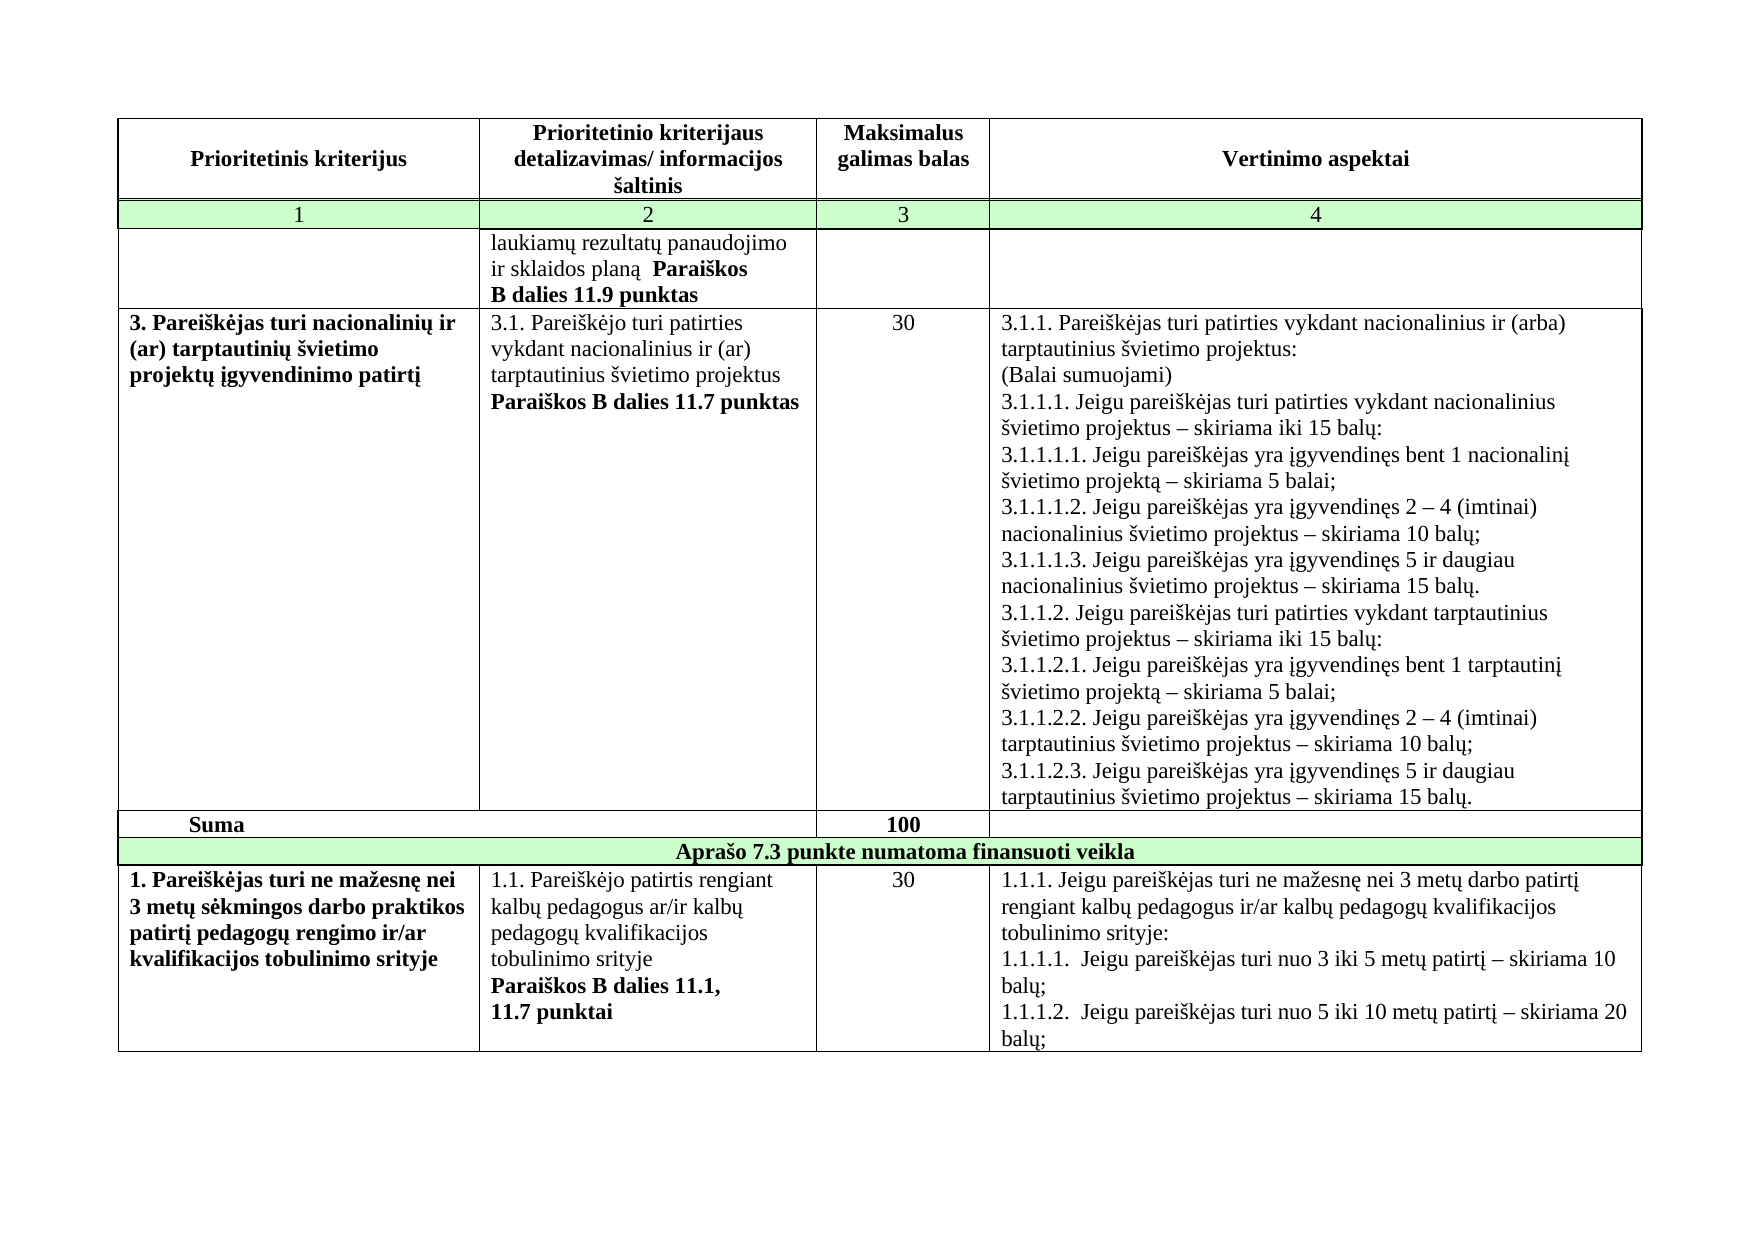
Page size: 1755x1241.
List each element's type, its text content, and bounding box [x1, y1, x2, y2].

table_cell [990, 230, 1641, 308]
table_cell 1. Pareiškėjas turi ne mažesnę nei 3 metų sėkmingos darbo praktikos patirtį pedagogų rengimo ir/ar kvalifikacijos tobulinimo srityje [119, 866, 479, 1051]
table_header Maksimalus galimas balas [817, 119, 989, 198]
table_cell 30 [817, 866, 989, 1051]
table_cell 3 [817, 201, 989, 228]
table_cell [817, 230, 989, 308]
table_header Prioritetinis kriterijus [119, 119, 479, 198]
table_cell 3.1.1. Pareiškėjas turi patirties vykdant nacionalinius ir (arba) tarptautinius švietimo projektus: (Balai sumuojami) 3.1.1.1. Jeigu pareiškėjas turi patirties vykdant nacionalinius švietimo projektus – skiriama iki 15 balų: 3.1.1.1.1. Jeigu pareiškėjas yra įgyvendinęs bent 1 nacionalinį švietimo projektą – skiriama 5 balai; 3.1.1.1.2. Jeigu pareiškėjas yra įgyvendinęs 2 – 4 (imtinai) nacionalinius švietimo projektus – skiriama 10 balų; 3.1.1.1.3. Jeigu pareiškėjas yra įgyvendinęs 5 ir daugiau nacionalinius švietimo projektus – skiriama 15 balų. 3.1.1.2. Jeigu pareiškėjas turi patirties vykdant tarptautinius švietimo projektus – skiriama iki 15 balų: 3.1.1.2.1. Jeigu pareiškėjas yra įgyvendinęs bent 1 tarptautinį švietimo projektą – skiriama 5 balai; 3.1.1.2.2. Jeigu pareiškėjas yra įgyvendinęs 2 – 4 (imtinai) tarptautinius švietimo projektus – skiriama 10 balų; 3.1.1.2.3. Jeigu pareiškėjas yra įgyvendinęs 5 ir daugiau tarptautinius švietimo projektus – skiriama 15 balų. [990, 309, 1641, 809]
table_cell Suma [119, 811, 479, 837]
table_cell 1.1.1. Jeigu pareiškėjas turi ne mažesnę nei 3 metų darbo patirtį rengiant kalbų pedagogus ir/ar kalbų pedagogų kvalifikacijos tobulinimo srityje: 1.1.1.1. Jeigu pareiškėjas turi nuo 3 iki 5 metų patirtį – skiriama 10 balų; 1.1.1.2. Jeigu pareiškėjas turi nuo 5 iki 10 metų patirtį – skiriama 20 balų; [990, 866, 1641, 1051]
table_header Vertinimo aspektai [990, 119, 1641, 198]
table_cell 4 [990, 201, 1641, 228]
table_cell 30 [817, 309, 989, 809]
table_cell 3. Pareiškėjas turi nacionalinių ir (ar) tarptautinių švietimo projektų įgyvendinimo patirtį [119, 309, 479, 809]
table_cell [479, 811, 816, 837]
table_cell 1 [119, 201, 479, 228]
table_cell [990, 811, 1641, 837]
table_cell 1.1. Pareiškėjo patirtis rengiant kalbų pedagogus ar/ir kalbų pedagogų kvalifikacijos tobulinimo srityje Paraiškos B dalies 11.1, 11.7 punktai [480, 866, 816, 1051]
table_cell laukiamų rezultatų panaudojimo ir sklaidos planą Paraiškos B dalies 11.9 punktas [480, 230, 816, 308]
table_cell 3.1. Pareiškėjo turi patirties vykdant nacionalinius ir (ar) tarptautinius švietimo projektus Paraiškos B dalies 11.7 punktas [480, 309, 816, 809]
table_cell 2 [480, 201, 816, 228]
table_cell 100 [817, 811, 989, 837]
table_cell [119, 229, 479, 308]
table_header Prioritetinio kriterijaus detalizavimas/ informacijos šaltinis [480, 119, 816, 198]
table_cell Aprašo 7.3 punkte numatoma finansuoti veikla [119, 838, 1641, 864]
